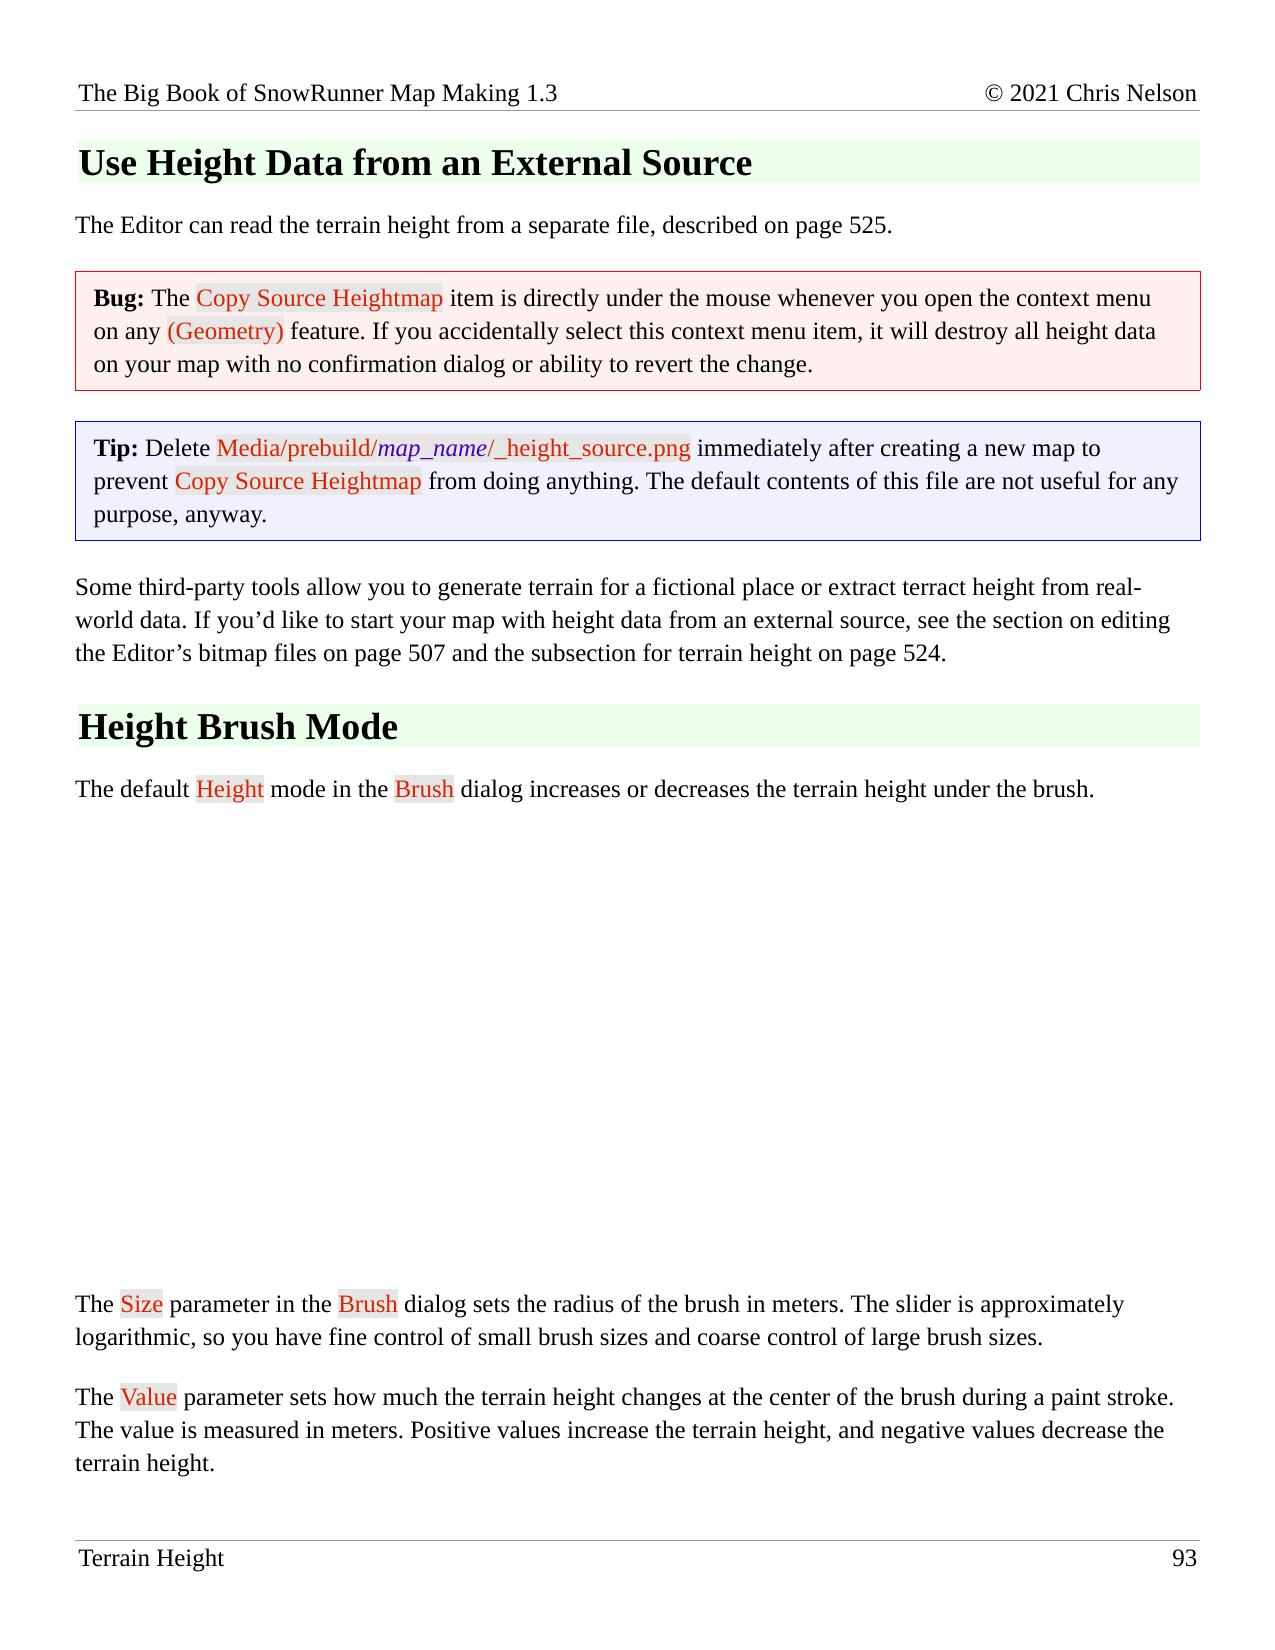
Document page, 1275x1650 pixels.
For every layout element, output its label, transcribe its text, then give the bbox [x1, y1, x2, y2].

text The Value parameter sets how much the terrain height changes at the center of the brush during a paint stroke. The value is measured in meters. Positive values increase the terrain height, and negative values decrease the terrain height. [75, 1382, 1200, 1477]
text Some third-party tools allow you to generate terrain for a fictional place or extract terract height from real-world data. If you’d like to start your map with height data from an external source, see the section on editing the Editor’s bitmap files on page 507 and the subsection for terrain height on page 524. [75, 572, 1200, 667]
subtitle Use Height Data from an External Source [78, 140, 1200, 183]
subtitle Height Brush Mode [78, 704, 1200, 747]
text The Editor can read the terrain height from a separate file, described on page 525. [75, 211, 1200, 239]
list Delete Media/prebuild/map_name/_height_source.png immediately after creating a new map to prevent Copy Source Heightmap from doing anything. The default contents of this file are not useful for any purpose, anyway. [76, 422, 1200, 540]
text The Size parameter in the Brush dialog sets the radius of the brush in meters. The slider is approximately logarithmic, so you have fine control of small brush sizes and coarse control of large brush sizes. [75, 1289, 1200, 1351]
list The Copy Source Heightmap item is directly under the mouse whenever you open the context menu on any (Geometry) feature. If you accidentally select this context menu item, it will destroy all height data on your map with no confirmation dialog or ability to revert the change. [76, 272, 1200, 390]
text The default Height mode in the Brush dialog increases or decreases the terrain height under the brush. [75, 774, 1200, 803]
